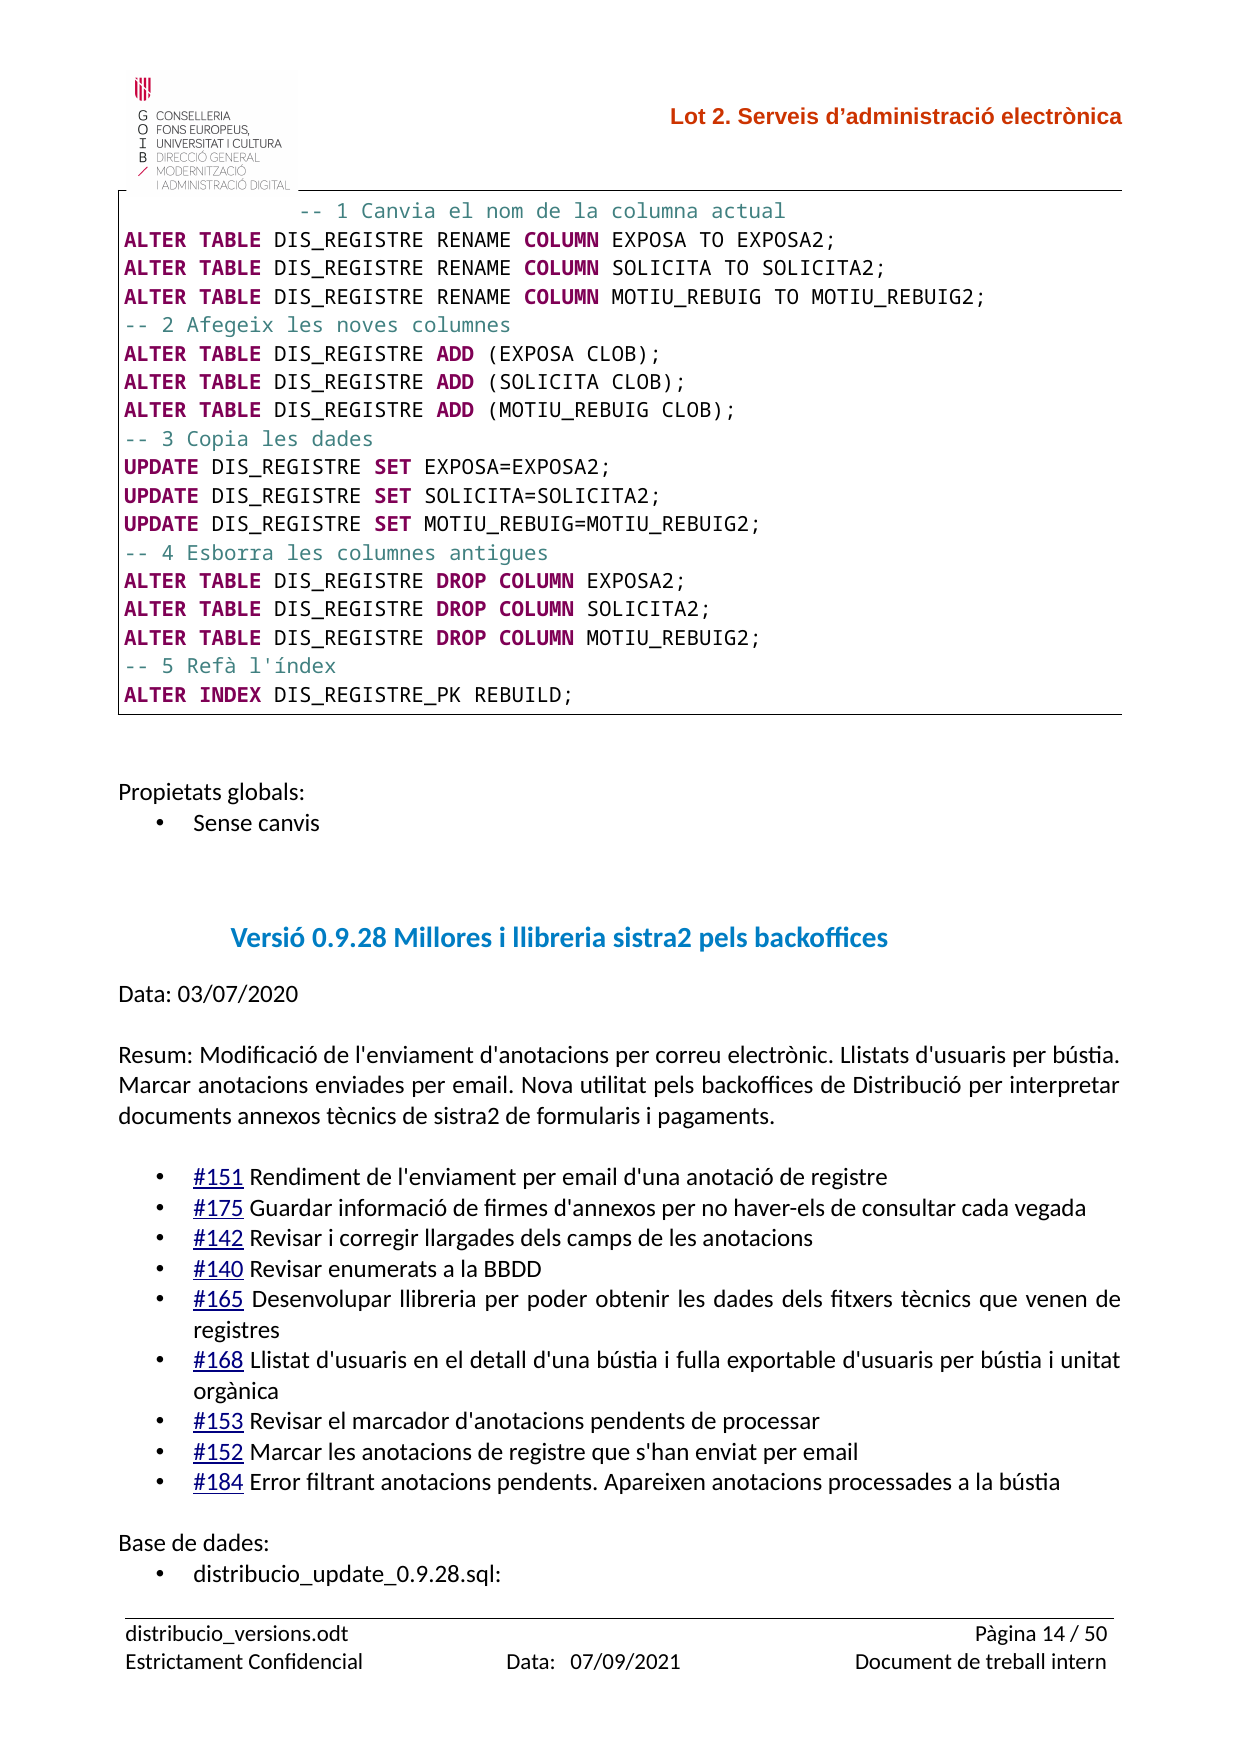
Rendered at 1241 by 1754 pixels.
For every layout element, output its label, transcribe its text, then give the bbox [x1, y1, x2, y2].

list distribucio_update_0.9.28.sql: [156, 1558, 1122, 1588]
list #165 Desenvolupar llibreria per poder obtenir les dades dels fitxers tècnics que venen de registres [156, 1283, 1122, 1344]
text Data: 03/07/2020 [118, 978, 1122, 1009]
list #142 Revisar i corregir llargades dels camps de les anotacions [156, 1222, 1122, 1253]
subtitle Versió 0.9.28 Millores i llibreria sistra2 pels backoffices [153, 919, 1122, 954]
table_header -- 1 Canvia el nom de la columna actual ALTER TABLE DIS_REGISTRE RENAME COLUMN EXPOSA TO EXPOSA2; ALTER TABLE DIS_REGISTRE RENAME COLUMN SOLICITA TO SOLICITA2; ALTER TABLE DIS_REGISTRE RENAME COLUMN MOTIU_REBUIG TO MOTIU_REBUIG2; -- 2 Afegeix les noves columnes ALTER TABLE DIS_REGISTRE ADD (EXPOSA CLOB); ALTER TABLE DIS_REGISTRE ADD (SOLICITA CLOB); ALTER TABLE DIS_REGISTRE ADD (MOTIU_REBUIG CLOB); -- 3 Copia les dades UPDATE DIS_REGISTRE SET EXPOSA=EXPOSA2; UPDATE DIS_REGISTRE SET SOLICITA=SOLICITA2; UPDATE DIS_REGISTRE SET MOTIU_REBUIG=MOTIU_REBUIG2; -- 4 Esborra les columnes antigues ALTER TABLE DIS_REGISTRE DROP COLUMN EXPOSA2; ALTER TABLE DIS_REGISTRE DROP COLUMN SOLICITA2; ALTER TABLE DIS_REGISTRE DROP COLUMN MOTIU_REBUIG2; -- 5 Refà l'índex ALTER INDEX DIS_REGISTRE_PK REBUILD; [119, 191, 1122, 714]
text Base de dades: [118, 1527, 1122, 1558]
text Resum: Modificació de l'enviament d'anotacions per correu electrònic. Llistats d'usuaris per bústia. Marcar anotacions enviades per email. Nova utilitat pels backoffices de Distribució per interpretar documents annexos tècnics de sistra2 de formularis i pagaments. [118, 1039, 1122, 1131]
text Propietats globals: [118, 776, 1122, 807]
list #168 Llistat d'usuaris en el detall d'una bústia i fulla exportable d'usuaris per bústia i unitat orgànica [156, 1344, 1122, 1405]
list #184 Error filtrant anotacions pendents. Apareixen anotacions processades a la bústia [156, 1466, 1122, 1497]
list #152 Marcar les anotacions de registre que s'han enviat per email [156, 1436, 1122, 1466]
list #140 Revisar enumerats a la BBDD [156, 1253, 1122, 1283]
list #175 Guardar informació de firmes d'annexos per no haver-els de consultar cada vegada [156, 1192, 1122, 1222]
list Sense canvis [156, 807, 1122, 837]
picture [126, 70, 299, 197]
list #153 Revisar el marcador d'anotacions pendents de processar [156, 1405, 1122, 1436]
list #151 Rendiment de l'enviament per email d'una anotació de registre [156, 1161, 1122, 1192]
